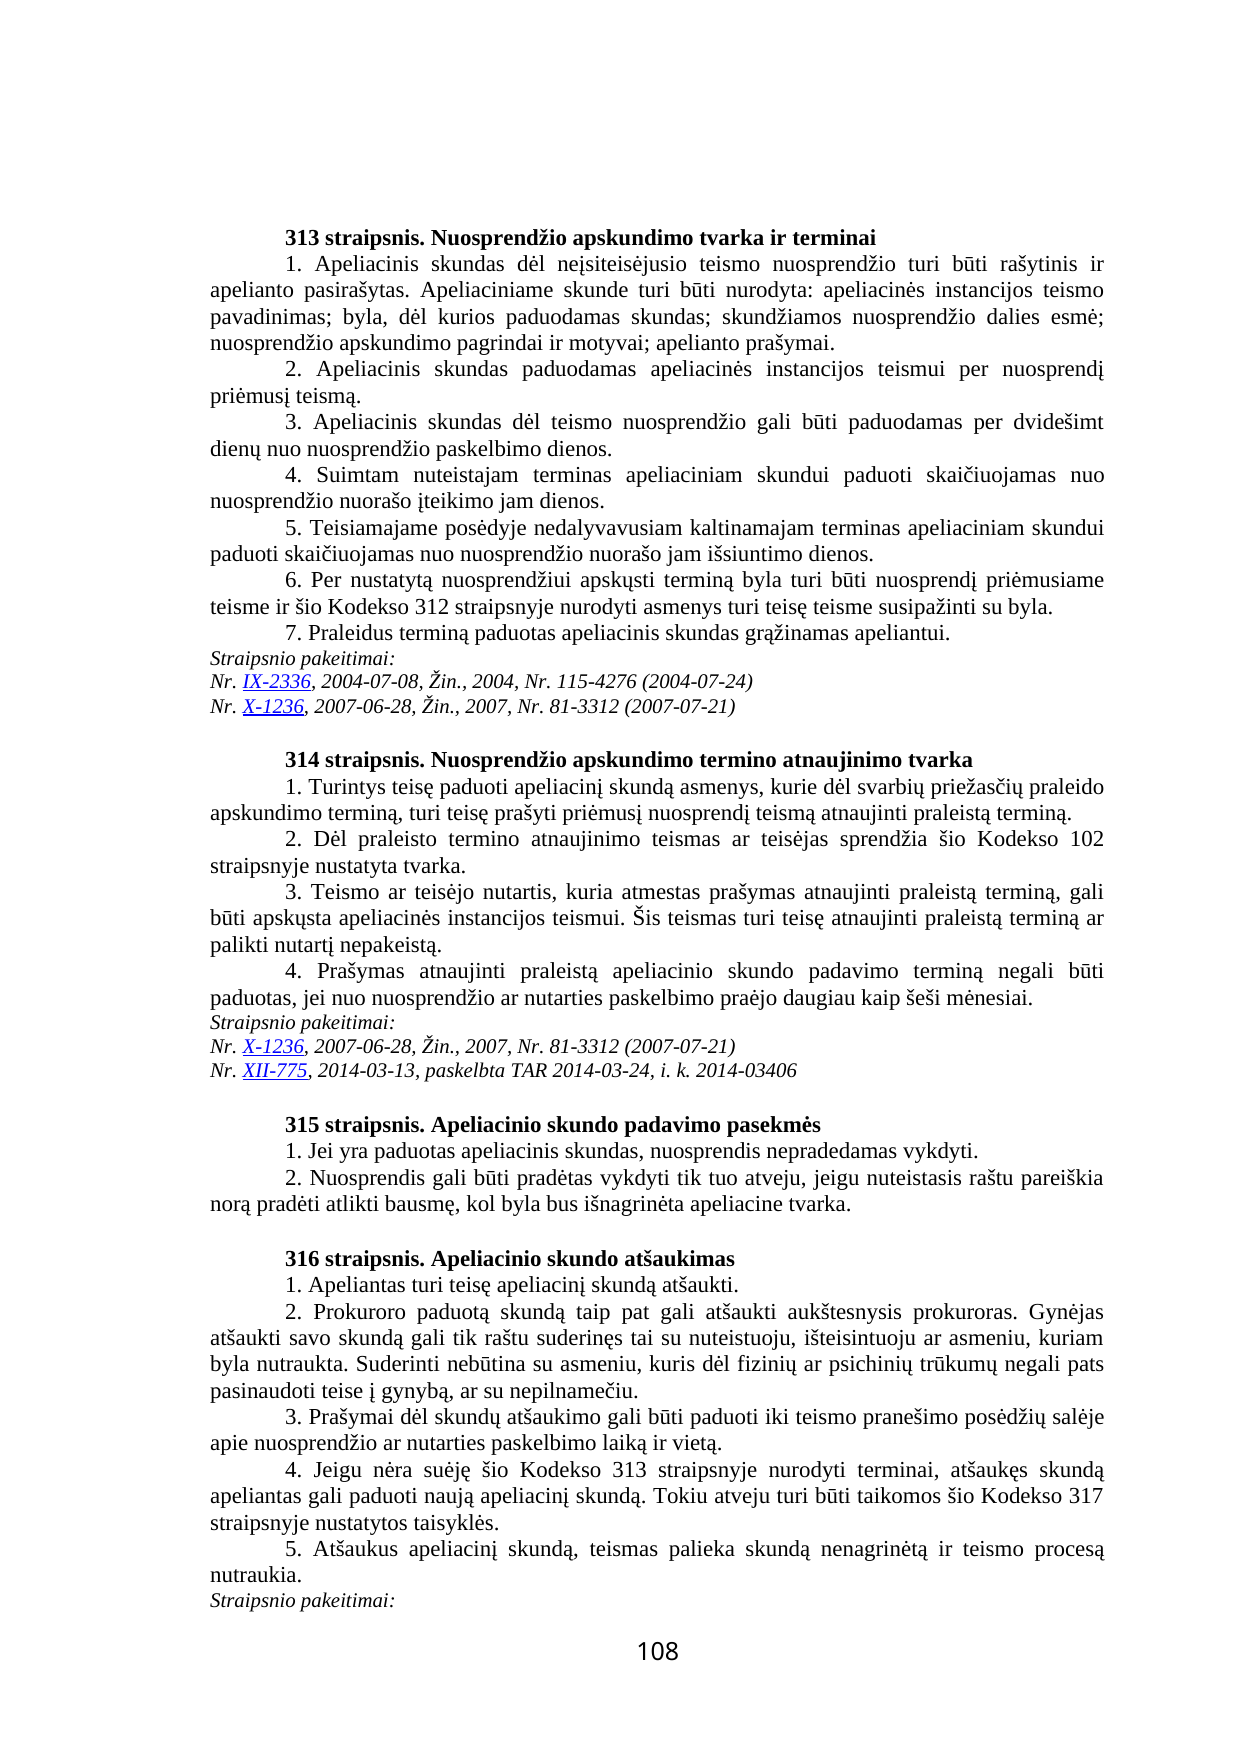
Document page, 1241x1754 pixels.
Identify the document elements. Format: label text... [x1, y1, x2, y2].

text 313 straipsnis. Nuosprendžio apskundimo tvarka ir terminai [210, 224, 1106, 250]
text 315 straipsnis. Apeliacinio skundo padavimo pasekmės [210, 1111, 1106, 1137]
text 3. Teismo ar teisėjo nutartis, kuria atmestas prašymas atnaujinti praleistą terminą, gali būti apskųsta apeliacinės instancijos teismui. Šis teismas turi teisę atnaujinti praleistą terminą ar palikti nutartį nepakeistą. [210, 878, 1106, 957]
text Nr. X-1236, 2007-06-28, Žin., 2007, Nr. 81-3312 (2007-07-21) [210, 1034, 1106, 1058]
text 2. Prokuroro paduotą skundą taip pat gali atšaukti aukštesnysis prokuroras. Gynėjas atšaukti savo skundą gali tik raštu suderinęs tai su nuteistuoju, išteisintuoju ar asmeniu, kuriam byla nutraukta. Suderinti nebūtina su asmeniu, kuris dėl fizinių ar psichinių trūkumų negali pats pasinaudoti teise į gynybą, ar su nepilnamečiu. [210, 1298, 1106, 1403]
text 6. Per nustatytą nuosprendžiui apskųsti terminą byla turi būti nuosprendį priėmusiame teisme ir šio Kodekso 312 straipsnyje nurodyti asmenys turi teisę teisme susipažinti su byla. [210, 566, 1106, 619]
text 3. Apeliacinis skundas dėl teismo nuosprendžio gali būti paduodamas per dvidešimt dienų nuo nuosprendžio paskelbimo dienos. [210, 408, 1106, 461]
text 2. Apeliacinis skundas paduodamas apeliacinės instancijos teismui per nuosprendį priėmusį teismą. [210, 356, 1106, 408]
text 5. Teisiamajame posėdyje nedalyvavusiam kaltinamajam terminas apeliaciniam skundui paduoti skaičiuojamas nuo nuosprendžio nuorašo jam išsiuntimo dienos. [210, 514, 1106, 566]
text 314 straipsnis. Nuosprendžio apskundimo termino atnaujinimo tvarka [285, 746, 1106, 773]
text Straipsnio pakeitimai: [210, 1588, 1106, 1612]
text 1. Apeliacinis skundas dėl neįsiteisėjusio teismo nuosprendžio turi būti rašytinis ir apelianto pasirašytas. Apeliaciniame skunde turi būti nurodyta: apeliacinės instancijos teismo pavadinimas; byla, dėl kurios paduodamas skundas; skundžiamos nuosprendžio dalies esmė; nuosprendžio apskundimo pagrindai ir motyvai; apelianto prašymai. [210, 250, 1106, 356]
text 1. Apeliantas turi teisę apeliacinį skundą atšaukti. [210, 1271, 1106, 1298]
text 3. Prašymai dėl skundų atšaukimo gali būti paduoti iki teismo pranešimo posėdžių salėje apie nuosprendžio ar nutarties paskelbimo laiką ir vietą. [210, 1403, 1106, 1456]
text Nr. IX-2336, 2004-07-08, Žin., 2004, Nr. 115-4276 (2004-07-24) [210, 669, 1106, 693]
text 4. Jeigu nėra suėję šio Kodekso 313 straipsnyje nurodyti terminai, atšaukęs skundą apeliantas gali paduoti naują apeliacinį skundą. Tokiu atveju turi būti taikomos šio Kodekso 317 straipsnyje nustatytos taisyklės. [210, 1456, 1106, 1535]
text Nr. X-1236, 2007-06-28, Žin., 2007, Nr. 81-3312 (2007-07-21) [210, 693, 1106, 718]
text 1. Jei yra paduotas apeliacinis skundas, nuosprendis nepradedamas vykdyti. [210, 1137, 1106, 1163]
text Straipsnio pakeitimai: [210, 645, 1106, 669]
text Straipsnio pakeitimai: [210, 1010, 1106, 1034]
text 4. Prašymas atnaujinti praleistą apeliacinio skundo padavimo terminą negali būti paduotas, jei nuo nuosprendžio ar nutarties paskelbimo praėjo daugiau kaip šeši mėnesiai. [210, 957, 1106, 1010]
text 1. Turintys teisę paduoti apeliacinį skundą asmenys, kurie dėl svarbių priežasčių praleido apskundimo terminą, turi teisę prašyti priėmusį nuosprendį teismą atnaujinti praleistą terminą. [210, 773, 1106, 825]
text 4. Suimtam nuteistajam terminas apeliaciniam skundui paduoti skaičiuojamas nuo nuosprendžio nuorašo įteikimo jam dienos. [210, 461, 1106, 514]
text 316 straipsnis. Apeliacinio skundo atšaukimas [210, 1245, 1106, 1271]
text 5. Atšaukus apeliacinį skundą, teismas palieka skundą nenagrinėtą ir teismo procesą nutraukia. [210, 1535, 1106, 1588]
text 2. Nuosprendis gali būti pradėtas vykdyti tik tuo atveju, jeigu nuteistasis raštu pareiškia norą pradėti atlikti bausmę, kol byla bus išnagrinėta apeliacine tvarka. [210, 1163, 1106, 1216]
text Nr. XII-775, 2014-03-13, paskelbta TAR 2014-03-24, i. k. 2014-03406 [210, 1058, 1106, 1082]
text 2. Dėl praleisto termino atnaujinimo teismas ar teisėjas sprendžia šio Kodekso 102 straipsnyje nustatyta tvarka. [210, 825, 1106, 878]
text 7. Praleidus terminą paduotas apeliacinis skundas grąžinamas apeliantui. [210, 619, 1106, 645]
